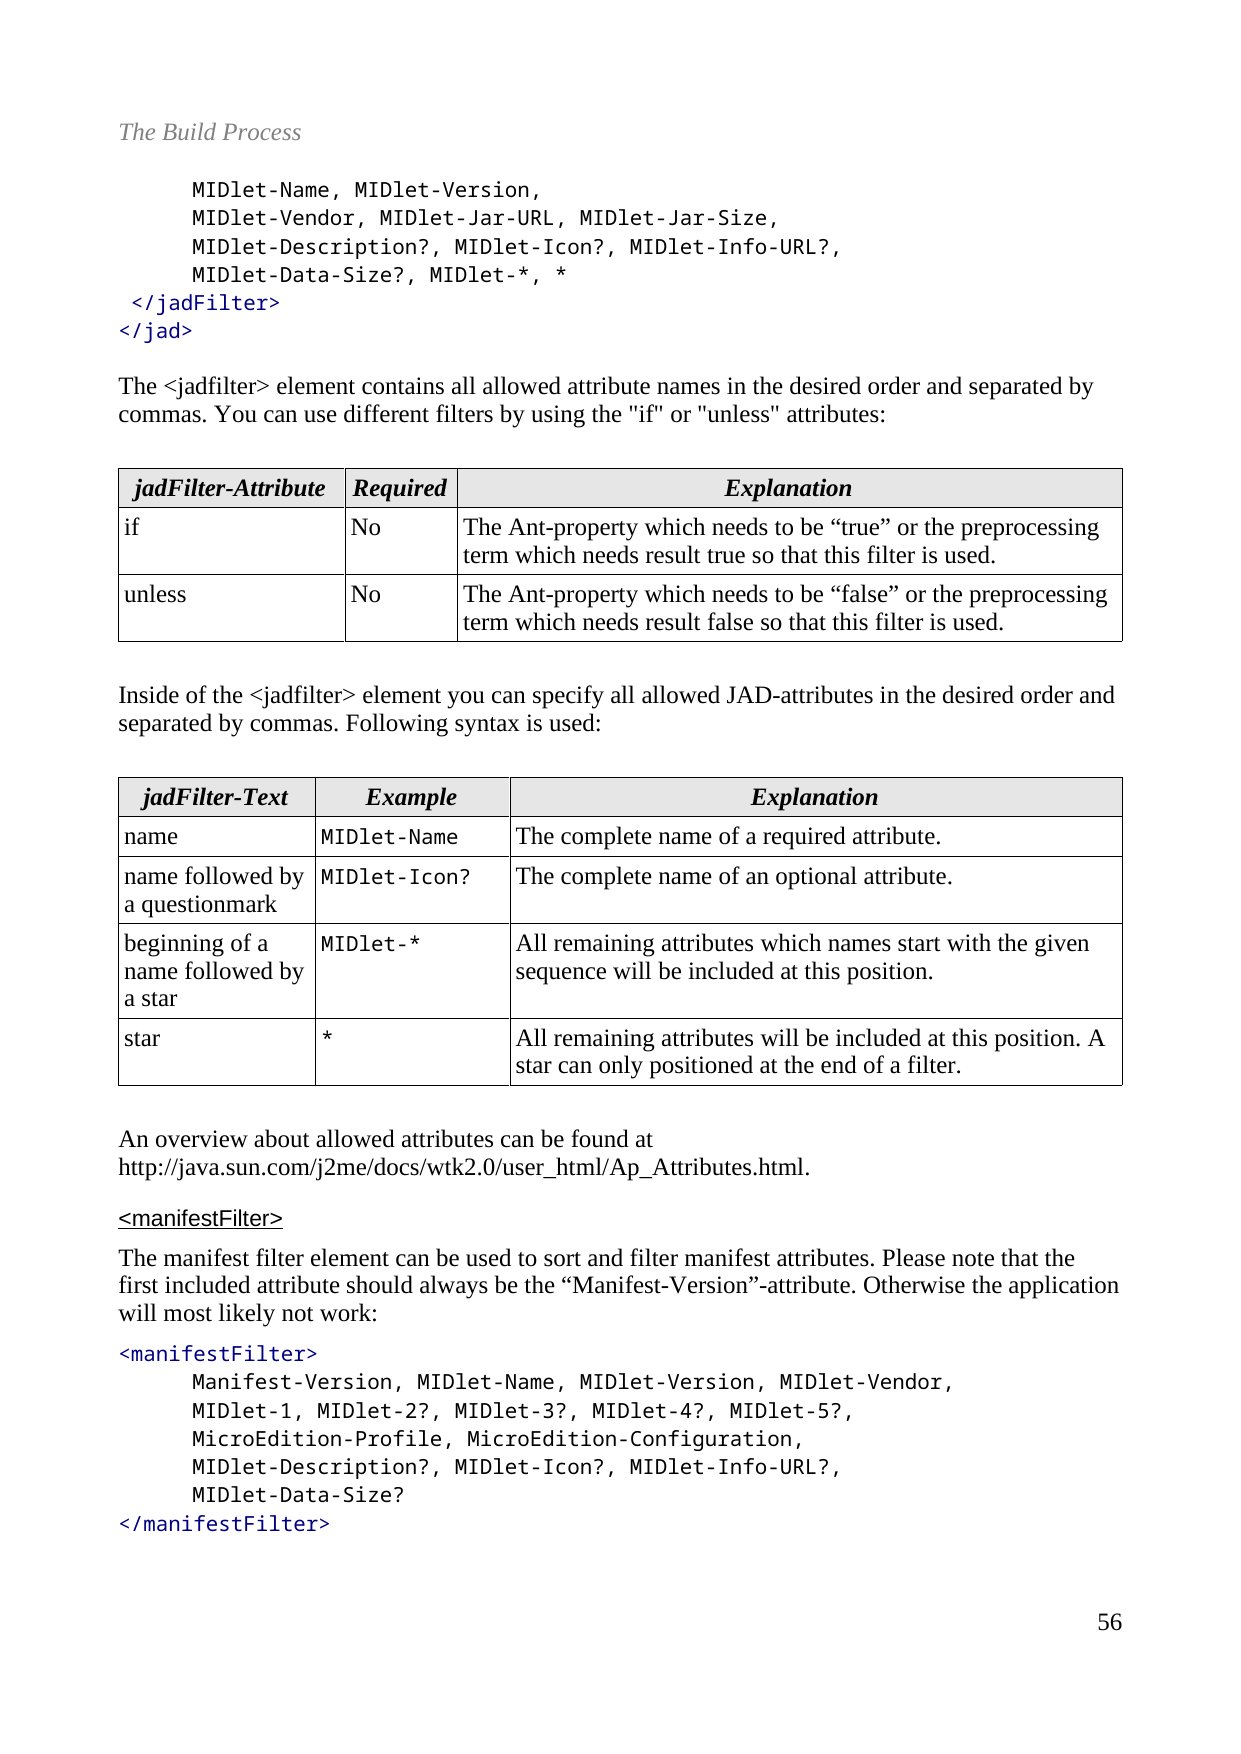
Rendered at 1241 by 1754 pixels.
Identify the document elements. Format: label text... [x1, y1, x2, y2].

text The manifest filter element can be used to sort and filter manifest attributes. Please note that the first included attribute should always be the “Manifest-Version”-attribute. Otherwise the application will most likely not work: [118, 1244, 1122, 1327]
table_cell star [119, 1019, 315, 1085]
table_cell MIDlet-Name [316, 817, 509, 856]
text Inside of the <jadfilter> element you can specify all allowed JAD-attributes in the desired order and separated by commas. Following syntax is used: [118, 682, 1122, 737]
text The <jadfilter> element contains all allowed attribute names in the desired order and separated by commas. You can use different filters by using the "if" or "unless" attributes: [118, 372, 1122, 428]
table_header Required [346, 469, 457, 507]
table_cell The complete name of an optional attribute. [511, 857, 1122, 923]
table_cell * [316, 1019, 509, 1085]
table_cell MIDlet-Icon? [316, 857, 509, 923]
table_cell if [119, 508, 344, 574]
table_cell All remaining attributes will be included at this position. A star can only positioned at the end of a filter. [511, 1019, 1122, 1085]
text </jad> [118, 316, 1122, 345]
table_cell No [346, 575, 457, 641]
table_cell name [119, 817, 315, 856]
table_cell No [346, 508, 457, 574]
table_header jadFilter-Text [119, 778, 315, 816]
table_header Explanation [511, 778, 1122, 816]
text MIDlet-Data-Size? [118, 1480, 1122, 1509]
table_cell The complete name of a required attribute. [511, 817, 1122, 856]
table_cell The Ant-property which needs to be “true” or the preprocessing term which needs result true so that this filter is used. [458, 508, 1122, 574]
text MIDlet-Data-Size?, MIDlet-*, * [118, 260, 1122, 288]
table_header Example [316, 778, 509, 816]
table_cell beginning of a name followed by a star [119, 924, 315, 1018]
table_header jadFilter-Attribute [119, 469, 344, 507]
table_header Explanation [458, 469, 1122, 507]
table_cell All remaining attributes which names start with the given sequence will be included at this position. [511, 924, 1122, 1018]
text MIDlet-Description?, MIDlet-Icon?, MIDlet-Info-URL?, [118, 1452, 1122, 1480]
table_cell unless [119, 575, 344, 641]
text <manifestFilter> [118, 1339, 1122, 1367]
table_cell MIDlet-* [316, 924, 509, 1018]
text MIDlet-Vendor, MIDlet-Jar-URL, MIDlet-Jar-Size, [118, 203, 1122, 232]
text MIDlet-Name, MIDlet-Version, [118, 175, 1122, 203]
text MIDlet-1, MIDlet-2?, MIDlet-3?, MIDlet-4?, MIDlet-5?, [118, 1396, 1122, 1424]
text MicroEdition-Profile, MicroEdition-Configuration, [118, 1424, 1122, 1452]
text </manifestFilter> [118, 1509, 1122, 1537]
table_cell name followed by a questionmark [119, 857, 315, 923]
table_cell The Ant-property which needs to be “false” or the preprocessing term which needs result false so that this filter is used. [458, 575, 1122, 641]
subtitle <manifestFilter> [118, 1206, 1122, 1231]
text </jadFilter> [118, 288, 1122, 316]
text An overview about allowed attributes can be found at http://java.sun.com/j2me/docs/wtk2.0/user_html/Ap_Attributes.html. [118, 1125, 1122, 1181]
text Manifest-Version, MIDlet-Name, MIDlet-Version, MIDlet-Vendor, [118, 1367, 1122, 1396]
text MIDlet-Description?, MIDlet-Icon?, MIDlet-Info-URL?, [118, 232, 1122, 260]
